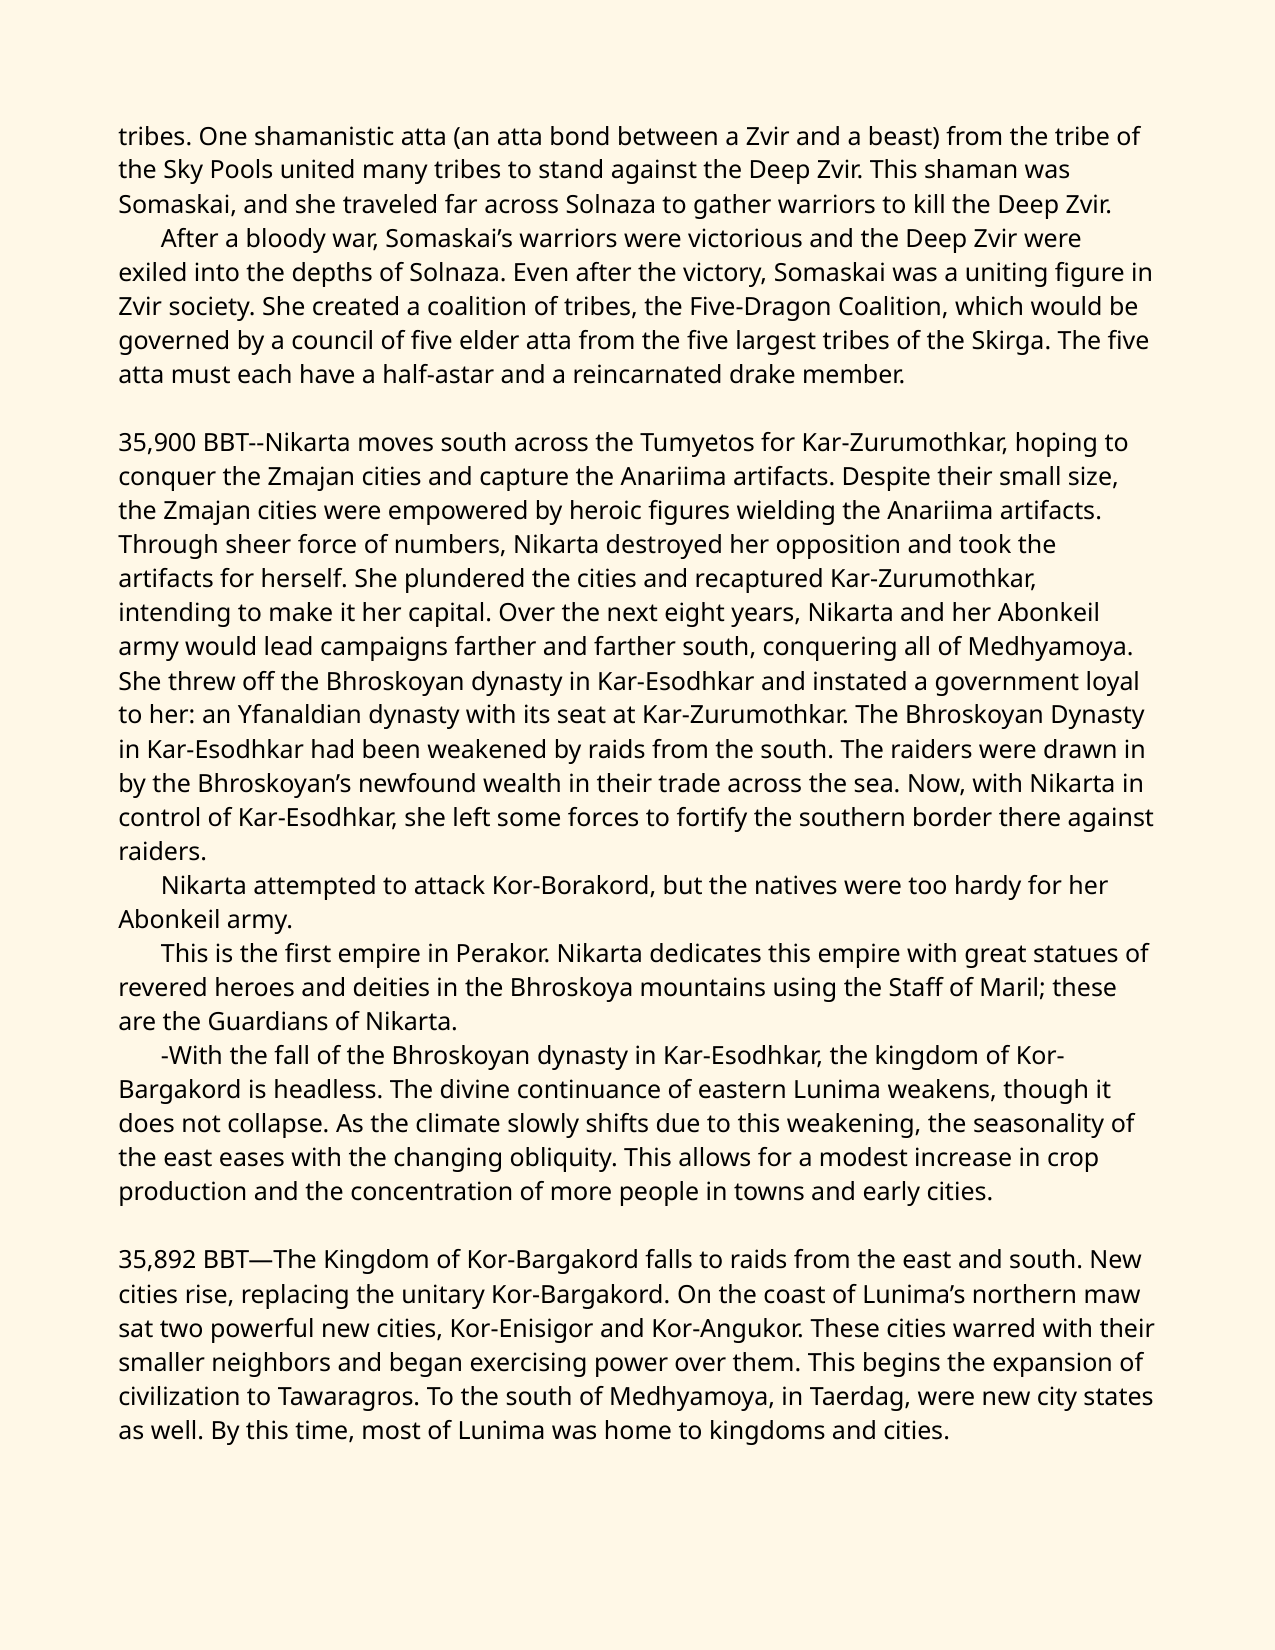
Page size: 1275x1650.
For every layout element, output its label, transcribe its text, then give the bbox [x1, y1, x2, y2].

text Nikarta attempted to attack Kor-Borakord, but the natives were too hardy for her Abonkeil army. [118, 867, 1157, 936]
text 35,900 BBT--Nikarta moves south across the Tumyetos for Kar-Zurumothkar, hoping to conquer the Zmajan cities and capture the Anariima artifacts. Despite their small size, the Zmajan cities were empowered by heroic figures wielding the Anariima artifacts. Through sheer force of numbers, Nikarta destroyed her opposition and took the artifacts for herself. She plundered the cities and recaptured Kar-Zurumothkar, intending to make it her capital. Over the next eight years, Nikarta and her Abonkeil army would lead campaigns farther and farther south, conquering all of Medhyamoya. She threw off the Bhroskoyan dynasty in Kar-Esodhkar and instated a government loyal to her: an Yfanaldian dynasty with its seat at Kar-Zurumothkar. The Bhroskoyan Dynasty in Kar-Esodhkar had been weakened by raids from the south. The raiders were drawn in by the Bhroskoyan’s newfound wealth in their trade across the sea. Now, with Nikarta in control of Kar-Esodhkar, she left some forces to fortify the southern border there against raiders. [118, 425, 1157, 867]
text After a bloody war, Somaskai’s warriors were victorious and the Deep Zvir were exiled into the depths of Solnaza. Even after the victory, Somaskai was a uniting figure in Zvir society. She created a coalition of tribes, the Five-Dragon Coalition, which would be governed by a council of five elder atta from the five largest tribes of the Skirga. The five atta must each have a half-astar and a reincarnated drake member. [118, 220, 1157, 391]
text 35,892 BBT—The Kingdom of Kor-Bargakord falls to raids from the east and south. New cities rise, replacing the unitary Kor-Bargakord. On the coast of Lunima’s northern maw sat two powerful new cities, Kor-Enisigor and Kor-Angukor. These cities warred with their smaller neighbors and began exercising power over them. This begins the expansion of civilization to Tawaragros. To the south of Medhyamoya, in Taerdag, were new city states as well. By this time, most of Lunima was home to kingdoms and cities. [118, 1242, 1157, 1447]
text -With the fall of the Bhroskoyan dynasty in Kar-Esodhkar, the kingdom of Kor-Bargakord is headless. The divine continuance of eastern Lunima weakens, though it does not collapse. As the climate slowly shifts due to this weakening, the seasonality of the east eases with the changing obliquity. This allows for a modest increase in crop production and the concentration of more people in towns and early cities. [118, 1038, 1157, 1208]
text tribes. One shamanistic atta (an atta bond between a Zvir and a beast) from the tribe of the Sky Pools united many tribes to stand against the Deep Zvir. This shaman was Somaskai, and she traveled far across Solnaza to gather warriors to kill the Deep Zvir. [118, 118, 1157, 220]
text This is the first empire in Perakor. Nikarta dedicates this empire with great statues of revered heroes and deities in the Bhroskoya mountains using the Staff of Maril; these are the Guardians of Nikarta. [118, 936, 1157, 1038]
